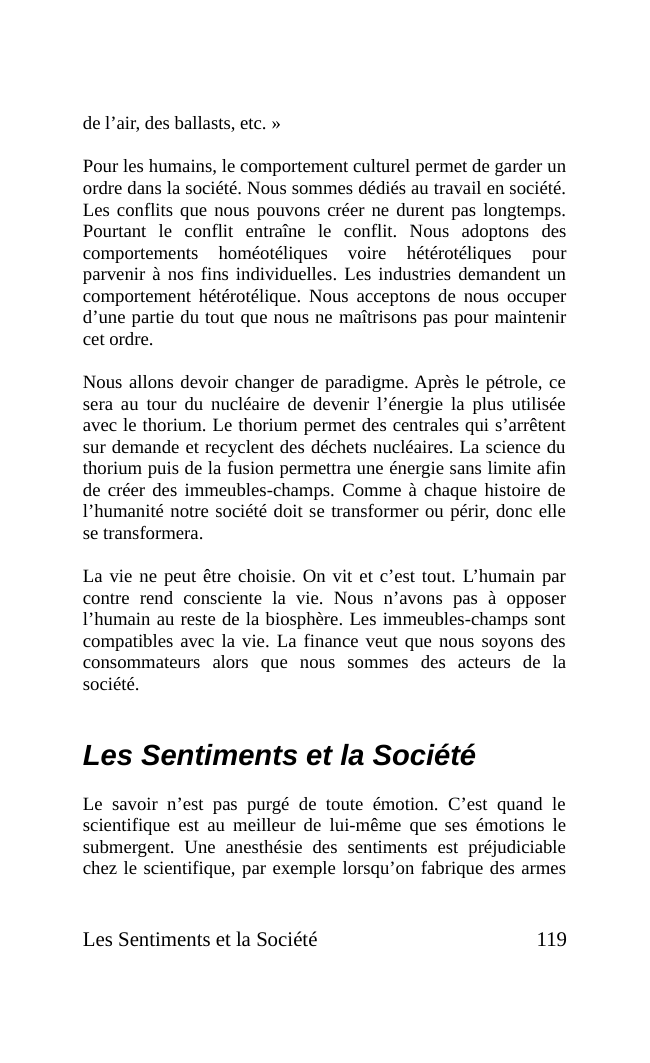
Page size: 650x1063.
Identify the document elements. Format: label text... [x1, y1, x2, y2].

text de l’air, des ballasts, etc. » [83, 112, 567, 134]
text Nous allons devoir changer de paradigme. Après le pétrole, ce sera au tour du nucléaire de devenir l’énergie la plus utilisée avec le thorium. Le thorium permet des centrales qui s’arrêtent sur demande et recyclent des déchets nucléaires. La science du thorium puis de la fusion permettra une énergie sans limite afin de créer des immeubles-champs. Comme à chaque histoire de l’humanité notre société doit se transformer ou périr, donc elle se transformera. [83, 371, 567, 543]
text La vie ne peut être choisie. On vit et c’est tout. L’humain par contre rend consciente la vie. Nous n’avons pas à opposer l’humain au reste de la biosphère. Les immeubles-champs sont compatibles avec la vie. La finance veut que nous soyons des consommateurs alors que nous sommes des acteurs de la société. [83, 565, 567, 694]
subtitle Les Sentiments et la Société [83, 737, 567, 771]
text Le savoir n’est pas purgé de toute émotion. C’est quand le scientifique est au meilleur de lui-même que ses émotions le submergent. Une anesthésie des sentiments est préjudiciable chez le scientifique, par exemple lorsqu’on fabrique des armes [83, 793, 567, 879]
text Pour les humains, le comportement culturel permet de garder un ordre dans la société. Nous sommes dédiés au travail en société. Les conflits que nous pouvons créer ne durent pas longtemps. Pourtant le conflit entraîne le conflit. Nous adoptons des comportements homéotéliques voire hétérotéliques pour parvenir à nos fins individuelles. Les industries demandent un comportement hétérotélique. Nous acceptons de nous occuper d’une partie du tout que nous ne maîtrisons pas pour maintenir cet ordre. [83, 155, 567, 349]
